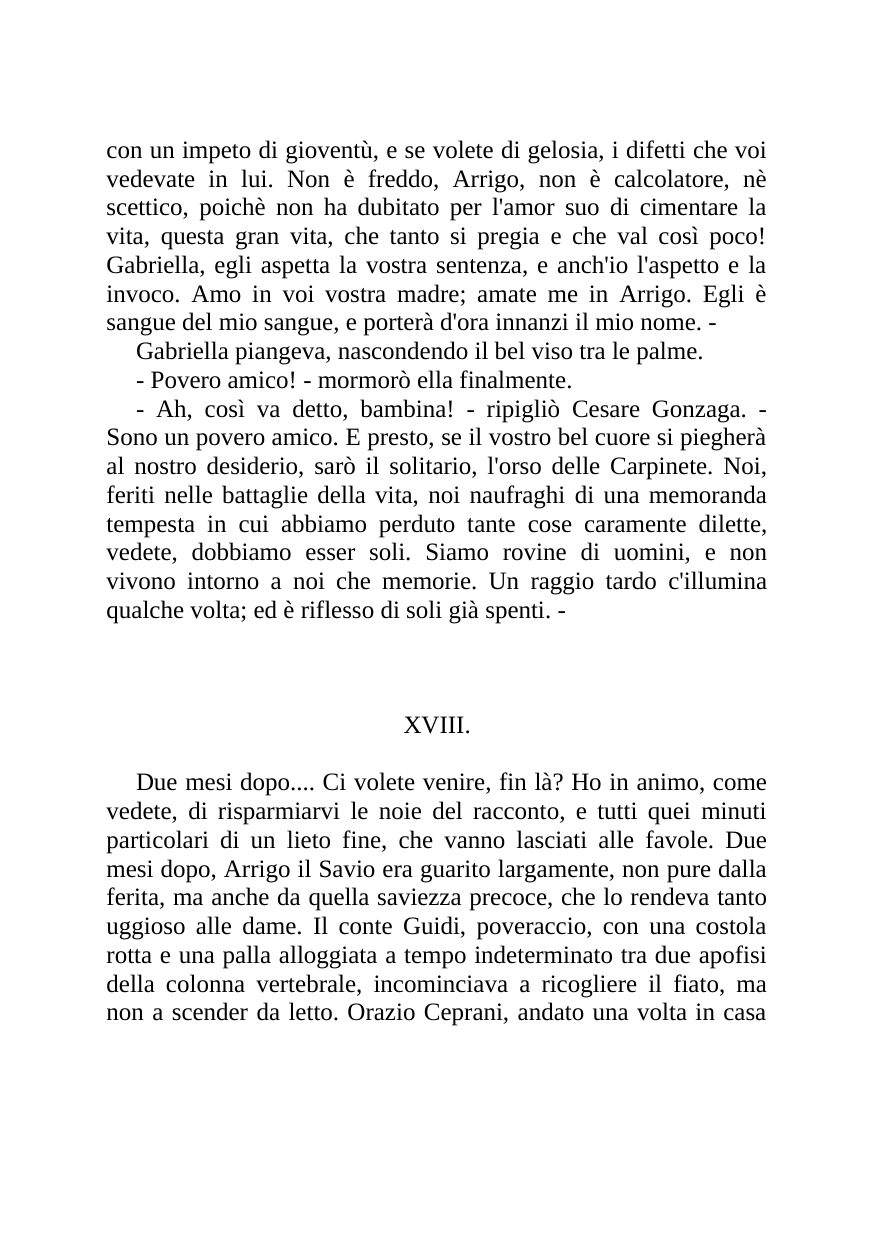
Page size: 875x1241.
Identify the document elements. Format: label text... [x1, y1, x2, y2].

text - Ah, così va detto, bambina! - ripigliò Cesare Gonzaga. - Sono un povero amico. E presto, se il vostro bel cuore si piegherà al nostro desiderio, sarò il solitario, l'orso delle Carpinete. Noi, feriti nelle battaglie della vita, noi naufraghi di una memoranda tempesta in cui abbiamo perduto tante cose caramente dilette, vedete, dobbiamo esser soli. Siamo rovine di uomini, e non vivono intorno a noi che memorie. Un raggio tardo c'illumina qualche volta; ed è riflesso di soli già spenti. - [106, 394, 768, 624]
text con un impeto di gioventù, e se volete di gelosia, i difetti che voi vedevate in lui. Non è freddo, Arrigo, non è calcolatore, nè scettico, poichè non ha dubitato per l'amor suo di cimentare la vita, questa gran vita, che tanto si pregia e che val così poco! Gabriella, egli aspetta la vostra sentenza, e anch'io l'aspetto e la invoco. Amo in voi vostra madre; amate me in Arrigo. Egli è sangue del mio sangue, e porterà d'ora innanzi il mio nome. - [106, 135, 768, 336]
text XVIII. [106, 710, 768, 739]
text Gabriella piangeva, nascondendo il bel viso tra le palme. [106, 336, 768, 365]
text - Povero amico! - mormorò ella finalmente. [106, 365, 768, 394]
text Due mesi dopo.... Ci volete venire, fin là? Ho in animo, come vedete, di risparmiarvi le noie del racconto, e tutti quei minuti particolari di un lieto fine, che vanno lasciati alle favole. Due mesi dopo, Arrigo il Savio era guarito largamente, non pure dalla ferita, ma anche da quella saviezza precoce, che lo rendeva tanto uggioso alle dame. Il conte Guidi, poveraccio, con una costola rotta e una palla alloggiata a tempo indeterminato tra due apofisi della colonna vertebrale, incominciava a ricogliere il fiato, ma non a scender da letto. Orazio Ceprani, andato una volta in casa [106, 767, 768, 1026]
